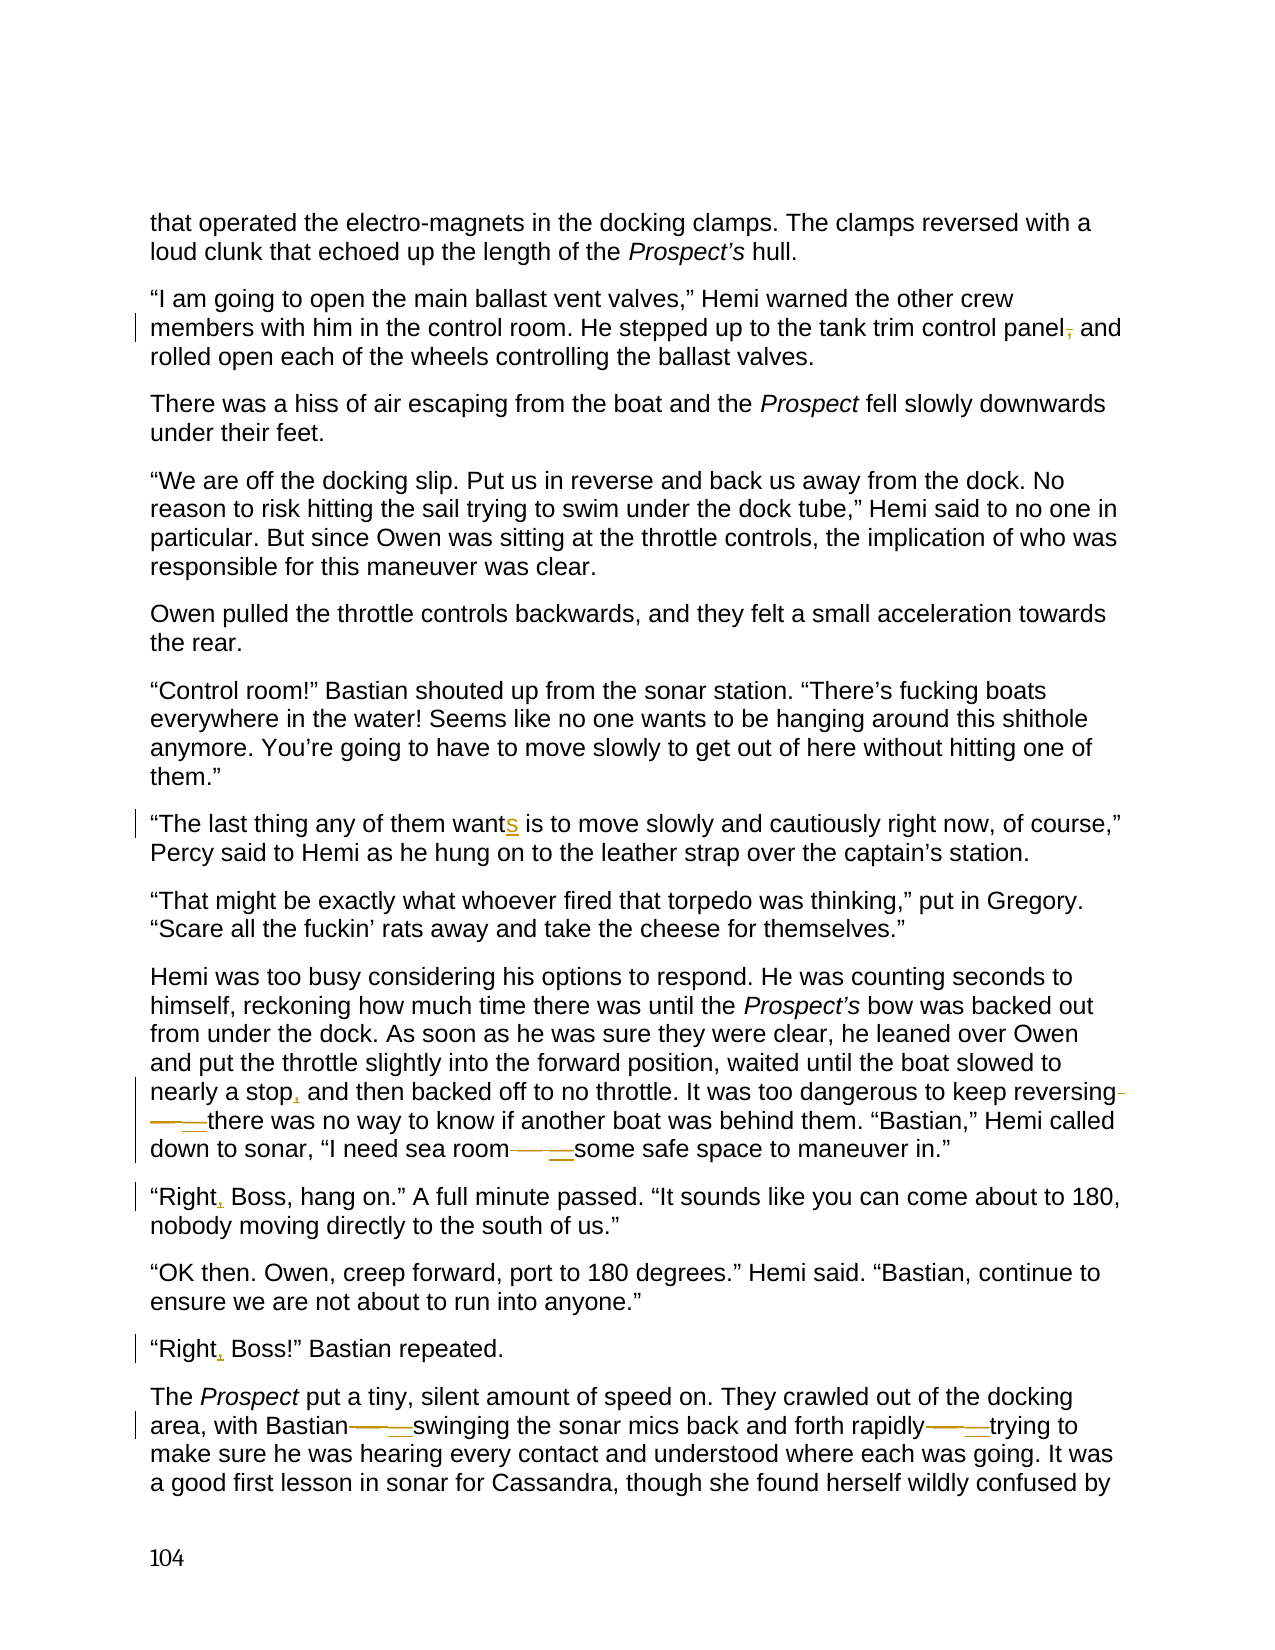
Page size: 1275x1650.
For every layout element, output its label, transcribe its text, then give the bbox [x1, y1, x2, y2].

text Owen pulled the throttle controls backwards, and they felt a small acceleration towards the rear. [150, 599, 1125, 657]
text The Prospect put a tiny, silent amount of speed on. They crawled out of the docking area, with Bastian—swinging the sonar mics back and forth rapidly—trying to make sure he was hearing every contact and understood where each was going. It was a good first lesson in sonar for Cassandra, though she found herself wildly confused by [150, 1382, 1125, 1497]
text “OK then. Owen, creep forward, port to 180 degrees.” Hemi said. “Bastian, continue to ensure we are not about to run into anyone.” [150, 1258, 1125, 1316]
text “That might be exactly what whoever fired that torpedo was thinking,” put in Gregory. “Scare all the fuckin’ rats away and take the cheese for themselves.” [150, 886, 1125, 943]
text “We are off the docking slip. Put us in reverse and back us away from the dock. No reason to risk hitting the sail trying to swim under the dock tube,” Hemi said to no one in particular. But since Owen was sitting at the throttle controls, the implication of who was responsible for this maneuver was clear. [150, 466, 1125, 581]
text that operated the electro-magnets in the docking clamps. The clamps reversed with a loud clunk that echoed up the length of the Prospect’s hull. [150, 208, 1125, 266]
text “The last thing any of them wants is to move slowly and cautiously right now, of course,” Percy said to Hemi as he hung on to the leather strap over the captain’s station. [150, 809, 1125, 867]
text “I am going to open the main ballast vent valves,” Hemi warned the other crew members with him in the control room. He stepped up to the tank trim control panel and rolled open each of the wheels controlling the ballast valves. [150, 284, 1125, 371]
text “Control room!” Bastian shouted up from the sonar station. “There’s fucking boats everywhere in the water! Seems like no one wants to be hanging around this shithole anymore. You’re going to have to move slowly to get out of here without hitting one of them.” [150, 676, 1125, 791]
text There was a hiss of air escaping from the boat and the Prospect fell slowly downwards under their feet. [150, 389, 1125, 447]
text Hemi was too busy considering his options to respond. He was counting seconds to himself, reckoning how much time there was until the Prospect’s bow was backed out from under the dock. As soon as he was sure they were clear, he leaned over Owen and put the throttle slightly into the forward position, waited until the boat slowed to nearly a stop, and then backed off to no throttle. It was too dangerous to keep reversing—there was no way to know if another boat was behind them. “Bastian,” Hemi called down to sonar, “I need sea room—some safe space to maneuver in.” [150, 962, 1125, 1163]
text “Right, Boss!” Bastian repeated. [150, 1334, 1125, 1363]
text “Right, Boss, hang on.” A full minute passed. “It sounds like you can come about to 180, nobody moving directly to the south of us.” [150, 1182, 1125, 1239]
